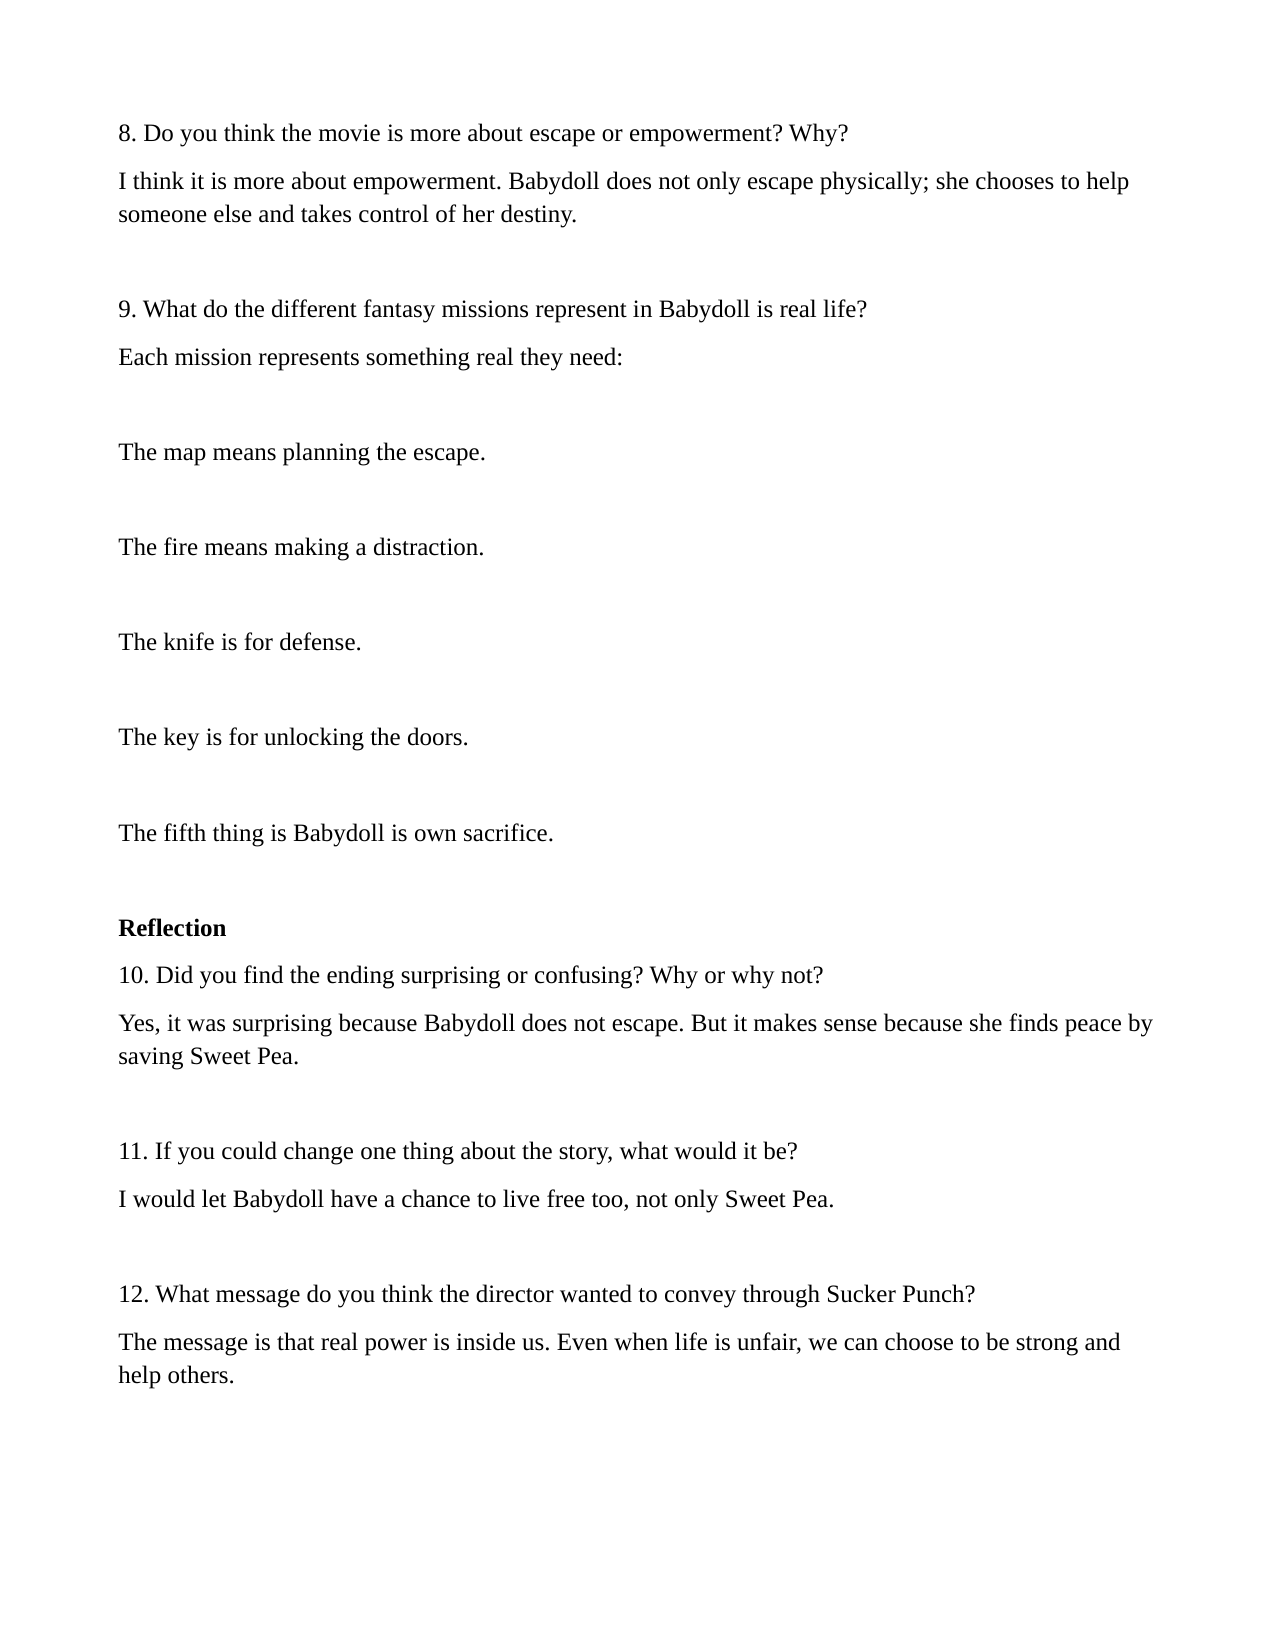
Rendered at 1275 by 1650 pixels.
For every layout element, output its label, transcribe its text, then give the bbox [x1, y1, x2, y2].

text The knife is for defense. [118, 627, 1157, 656]
text 10. Did you find the ending surprising or confusing? Why or why not? [118, 960, 1157, 989]
text The key is for unlocking the doors. [118, 722, 1157, 751]
text 12. What message do you think the director wanted to convey through Sucker Punch? [118, 1279, 1157, 1308]
text The fire means making a distraction. [118, 532, 1157, 561]
text The fifth thing is Babydoll is own sacrifice. [118, 818, 1157, 846]
text Reflection [118, 913, 1157, 942]
text The map means planning the escape. [118, 437, 1157, 466]
text 9. What do the different fantasy missions represent in Babydoll is real life? [118, 294, 1157, 323]
text I think it is more about empowerment. Babydoll does not only escape physically; she chooses to help someone else and takes control of her destiny. [118, 166, 1157, 227]
text I would let Babydoll have a chance to live free too, not only Sweet Pea. [118, 1184, 1157, 1213]
text Yes, it was surprising because Babydoll does not escape. But it makes sense because she finds peace by saving Sweet Pea. [118, 1008, 1157, 1070]
text The message is that real power is inside us. Even when life is unfair, we can choose to be strong and help others. [118, 1327, 1157, 1388]
text 8. Do you think the movie is more about escape or empowerment? Why? [118, 118, 1157, 147]
text 11. If you could change one thing about the story, what would it be? [118, 1136, 1157, 1165]
text Each mission represents something real they need: [118, 342, 1157, 370]
